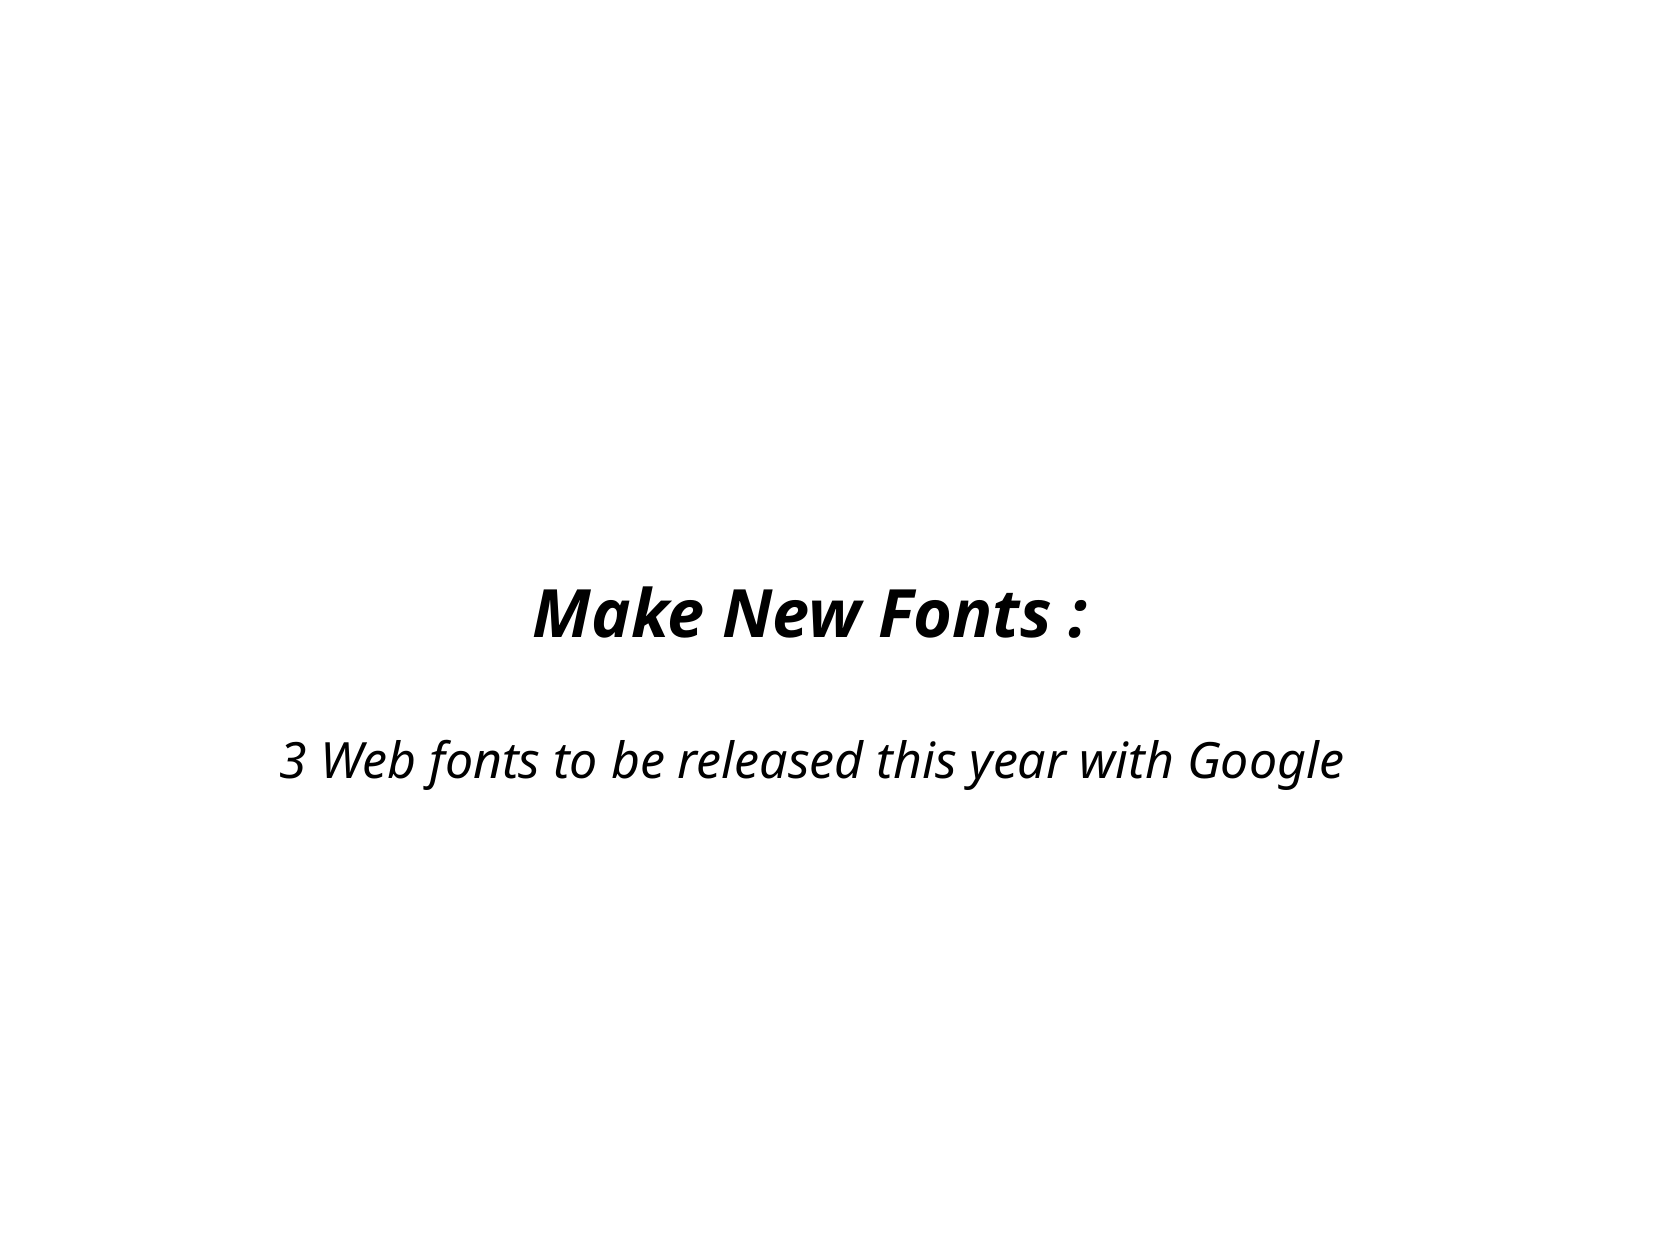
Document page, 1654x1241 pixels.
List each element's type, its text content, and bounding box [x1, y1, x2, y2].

title Make New Fonts : 3 Web fonts to be released this year with Google [75, 566, 1564, 793]
